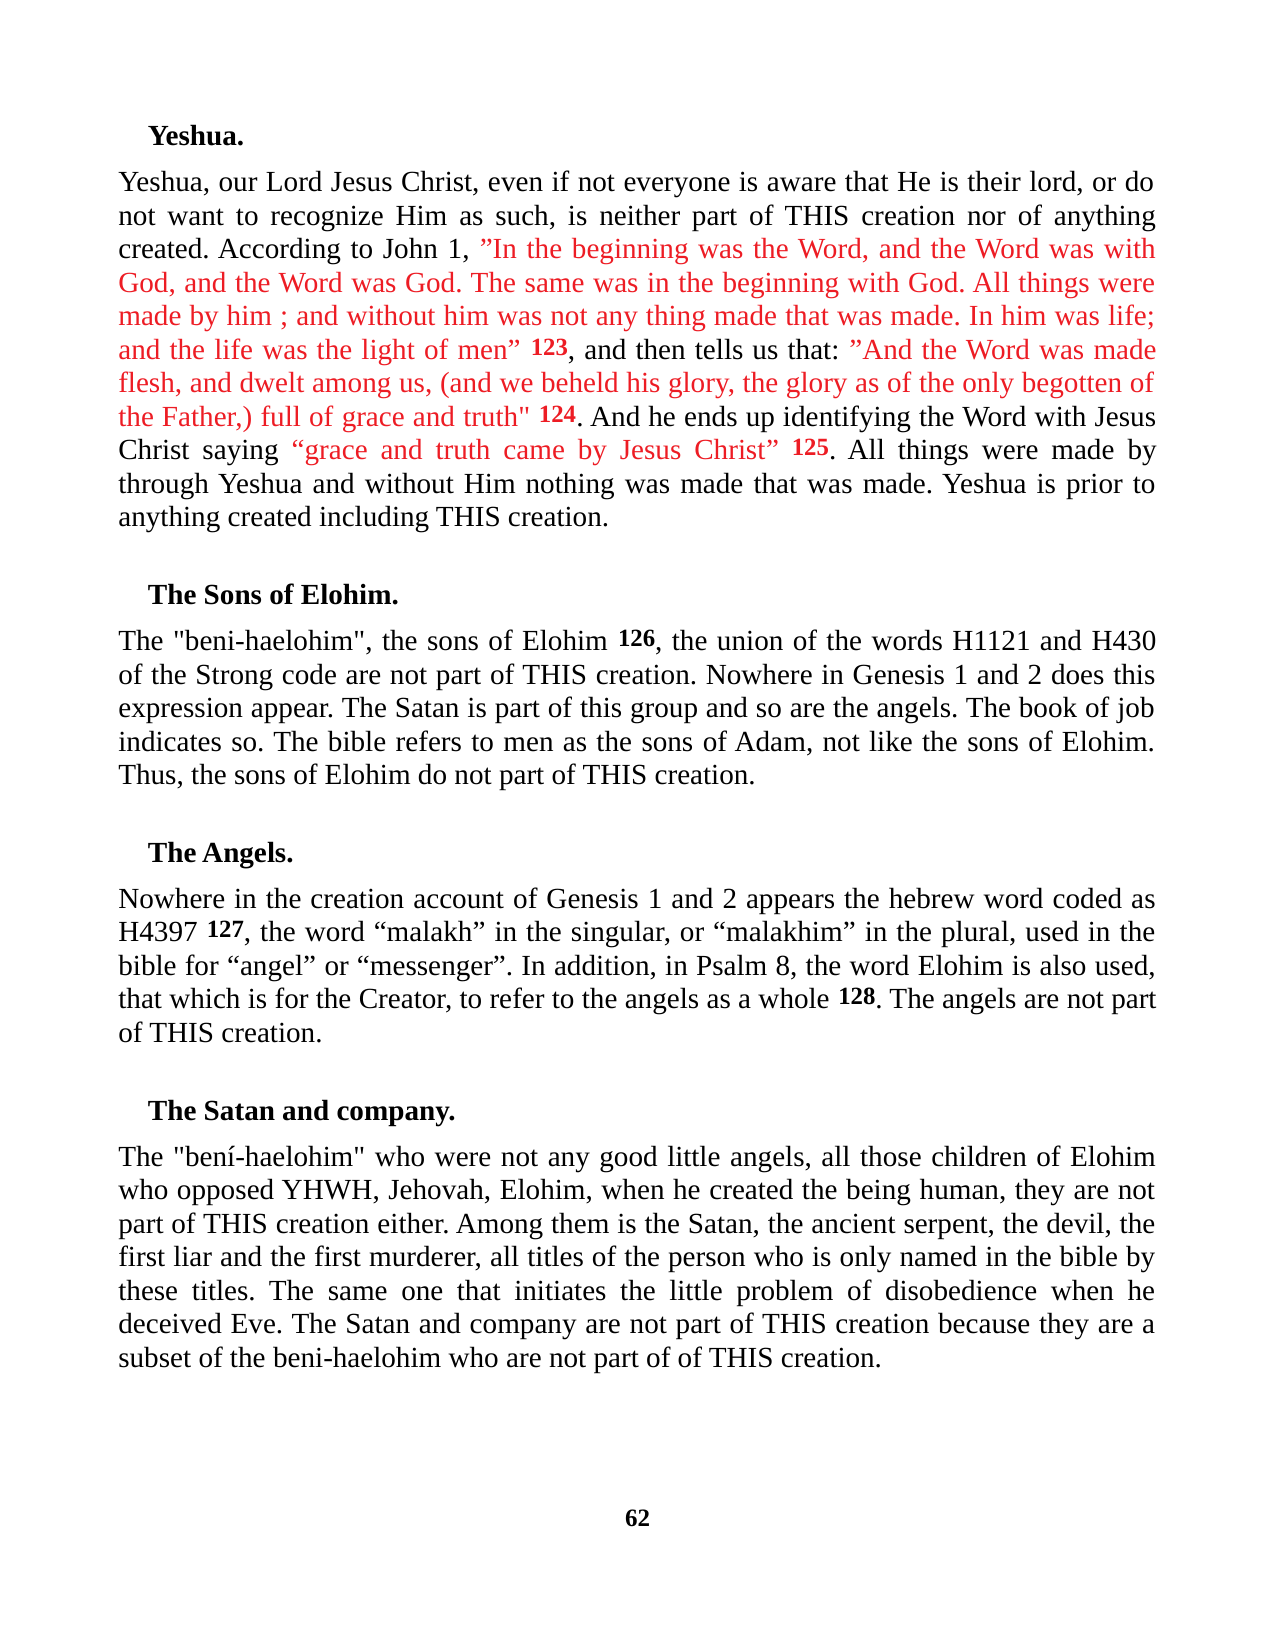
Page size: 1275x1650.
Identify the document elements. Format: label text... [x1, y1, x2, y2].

text The "beni-haelohim", the sons of Elohim , the union of the words H1121 and H430 of the Strong code are not part of THIS creation. Nowhere in Genesis 1 and 2 does this expression appear. The Satan is part of this group and so are the angels. The book of job indicates so. The bible refers to men as the sons of Adam, not like the sons of Elohim. Thus, the sons of Elohim do not part of THIS creation. [118, 623, 1157, 791]
text Nowhere in the creation account of Genesis 1 and 2 appears the hebrew word coded as H4397 , the word “malakh” in the singular, or “malakhim” in the plural, used in the bible for “angel” or “messenger”. In addition, in Psalm 8, the word Elohim is also used, that which is for the Creator, to refer to the angels as a whole . The angels are not part of THIS creation. [118, 881, 1157, 1049]
subtitle The Sons of Elohim. [148, 577, 1157, 611]
subtitle The Satan and company. [148, 1093, 1157, 1126]
text Yeshua, our Lord Jesus Christ, even if not everyone is aware that He is their lord, or do not want to recognize Him as such, is neither part of THIS creation nor of anything created. According to John 1, ”In the beginning was the Word, and the Word was with God, and the Word was God. The same was in the beginning with God. All things were made by him ; and without him was not any thing made that was made. In him was life; and the life was the light of men” , and then tells us that: ”And the Word was made flesh, and dwelt among us, (and we beheld his glory, the glory as of the only begotten of the Father,) full of grace and truth" . And he ends up identifying the Word with Jesus Christ saying “grace and truth came by Jesus Christ” . All things were made by through Yeshua and without Him nothing was made that was made. Yeshua is prior to anything created including THIS creation. [118, 164, 1157, 533]
subtitle Yeshua. [148, 118, 1157, 152]
subtitle The Angels. [148, 835, 1157, 868]
text The "bení-haelohim" who were not any good little angels, all those children of Elohim who opposed YHWH, Jehovah, Elohim, when he created the being human, they are not part of THIS creation either. Among them is the Satan, the ancient serpent, the devil, the first liar and the first murderer, all titles of the person who is only named in the bible by these titles. The same one that initiates the little problem of disobedience when he deceived Eve. The Satan and company are not part of THIS creation because they are a subset of the beni-haelohim who are not part of of THIS creation. [118, 1139, 1157, 1374]
